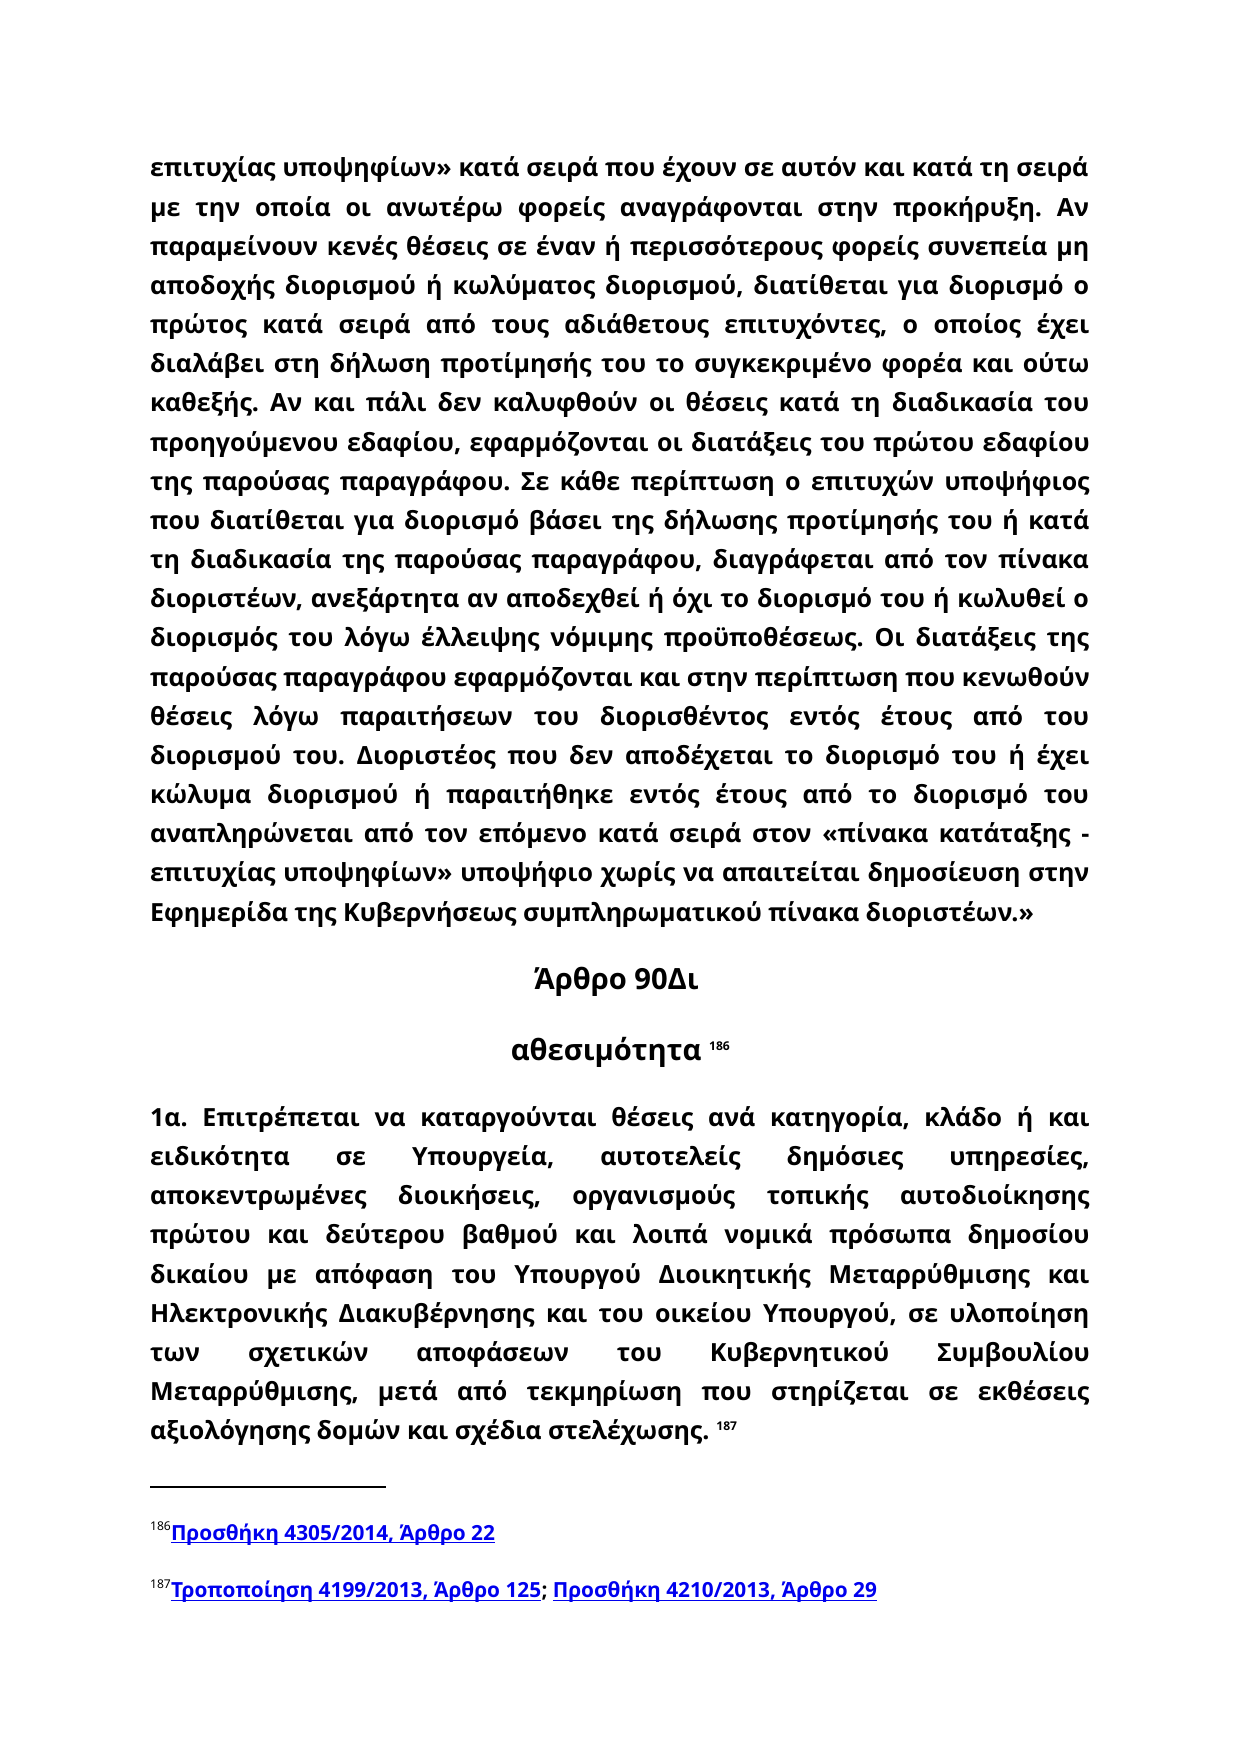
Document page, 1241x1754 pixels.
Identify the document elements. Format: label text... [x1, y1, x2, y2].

subtitle Άρθρο 90Δι [150, 958, 1090, 998]
text - επιτυχίας υποψηφίων» κατά σειρά που έχουν σε αυτόν και κατά τη σειρά με την οποία οι ανωτέρω φορείς αναγράφονται στην προκήρυξη. Αν παραμείνουν κενές θέσεις σε έναν ή περισσότερους φορείς συνεπεία μη αποδοχής διορισμού ή κωλύματος διορισμού, διατίθεται για διορισμό ο πρώτος κατά σειρά από τους αδιάθετους επιτυχόντες, ο οποίος έχει διαλάβει στη δήλωση προτίμησής του το συγκεκριμένο φορέα και ούτω καθεξής. Αν και πάλι δεν καλυφθούν οι θέσεις κατά τη διαδικασία του προηγούμενου εδαφίου, εφαρμόζονται οι διατάξεις του πρώτου εδαφίου της παρούσας παραγράφου. Σε κάθε περίπτωση ο επιτυχών υποψήφιος που διατίθεται για διορισμό βάσει της δήλωσης προτίμησής του ή κατά τη διαδικασία της παρούσας παραγράφου, διαγράφεται από τον πίνακα διοριστέων, ανεξάρτητα αν αποδεχθεί ή όχι το διορισμό του ή κωλυθεί ο διορισμός του λόγω έλλειψης νόμιμης προϋποθέσεως. Οι διατάξεις της παρούσας παραγράφου εφαρμόζονται και στην περίπτωση που κενωθούν θέσεις λόγω παραιτήσεων του διορισθέντος εντός έτους από του διορισμού του. Διοριστέος που δεν αποδέχεται το διορισμό του ή έχει κώλυμα διορισμού ή παραιτήθηκε εντός έτους από το διορισμό του αναπληρώνεται από τον επόμενο κατά σειρά στον «πίνακα κατάταξης - επιτυχίας υποψηφίων» υποψήφιο χωρίς να απαιτείται δημοσίευση στην Εφημερίδα της Κυβερνήσεως συμπληρωματικού πίνακα διοριστέων.» [150, 150, 1090, 928]
text 1α. Επιτρέπεται να καταργούνται θέσεις ανά κατηγορία, κλάδο ή και ειδικότητα σε Υπουργεία, αυτοτελείς δημόσιες υπηρεσίες, αποκεντρωμένες διοικήσεις, οργανισμούς τοπικής αυτοδιοίκησης πρώτου και δεύτερου βαθμού και λοιπά νομικά πρόσωπα δημοσίου δικαίου με απόφαση του Υπουργού Διοικητικής Μεταρρύθμισης και Ηλεκτρονικής Διακυβέρνησης και του οικείου Υπουργού, σε υλοποίηση των σχετικών αποφάσεων του Κυβερνητικού Συμβουλίου Μεταρρύθμισης, μετά από τεκμηρίωση που στηρίζεται σε εκθέσεις αξιολόγησης δομών και σχέδια στελέχωσης. [150, 1099, 1090, 1447]
subtitle αθεσιμότητα [150, 1029, 1090, 1069]
text Προσθήκη 4305/2014, Άρθρο 22 [150, 1518, 1090, 1546]
text Τροποποίηση 4199/2013, Άρθρο 125; Προσθήκη 4210/2013, Άρθρο 29 [150, 1576, 1090, 1604]
